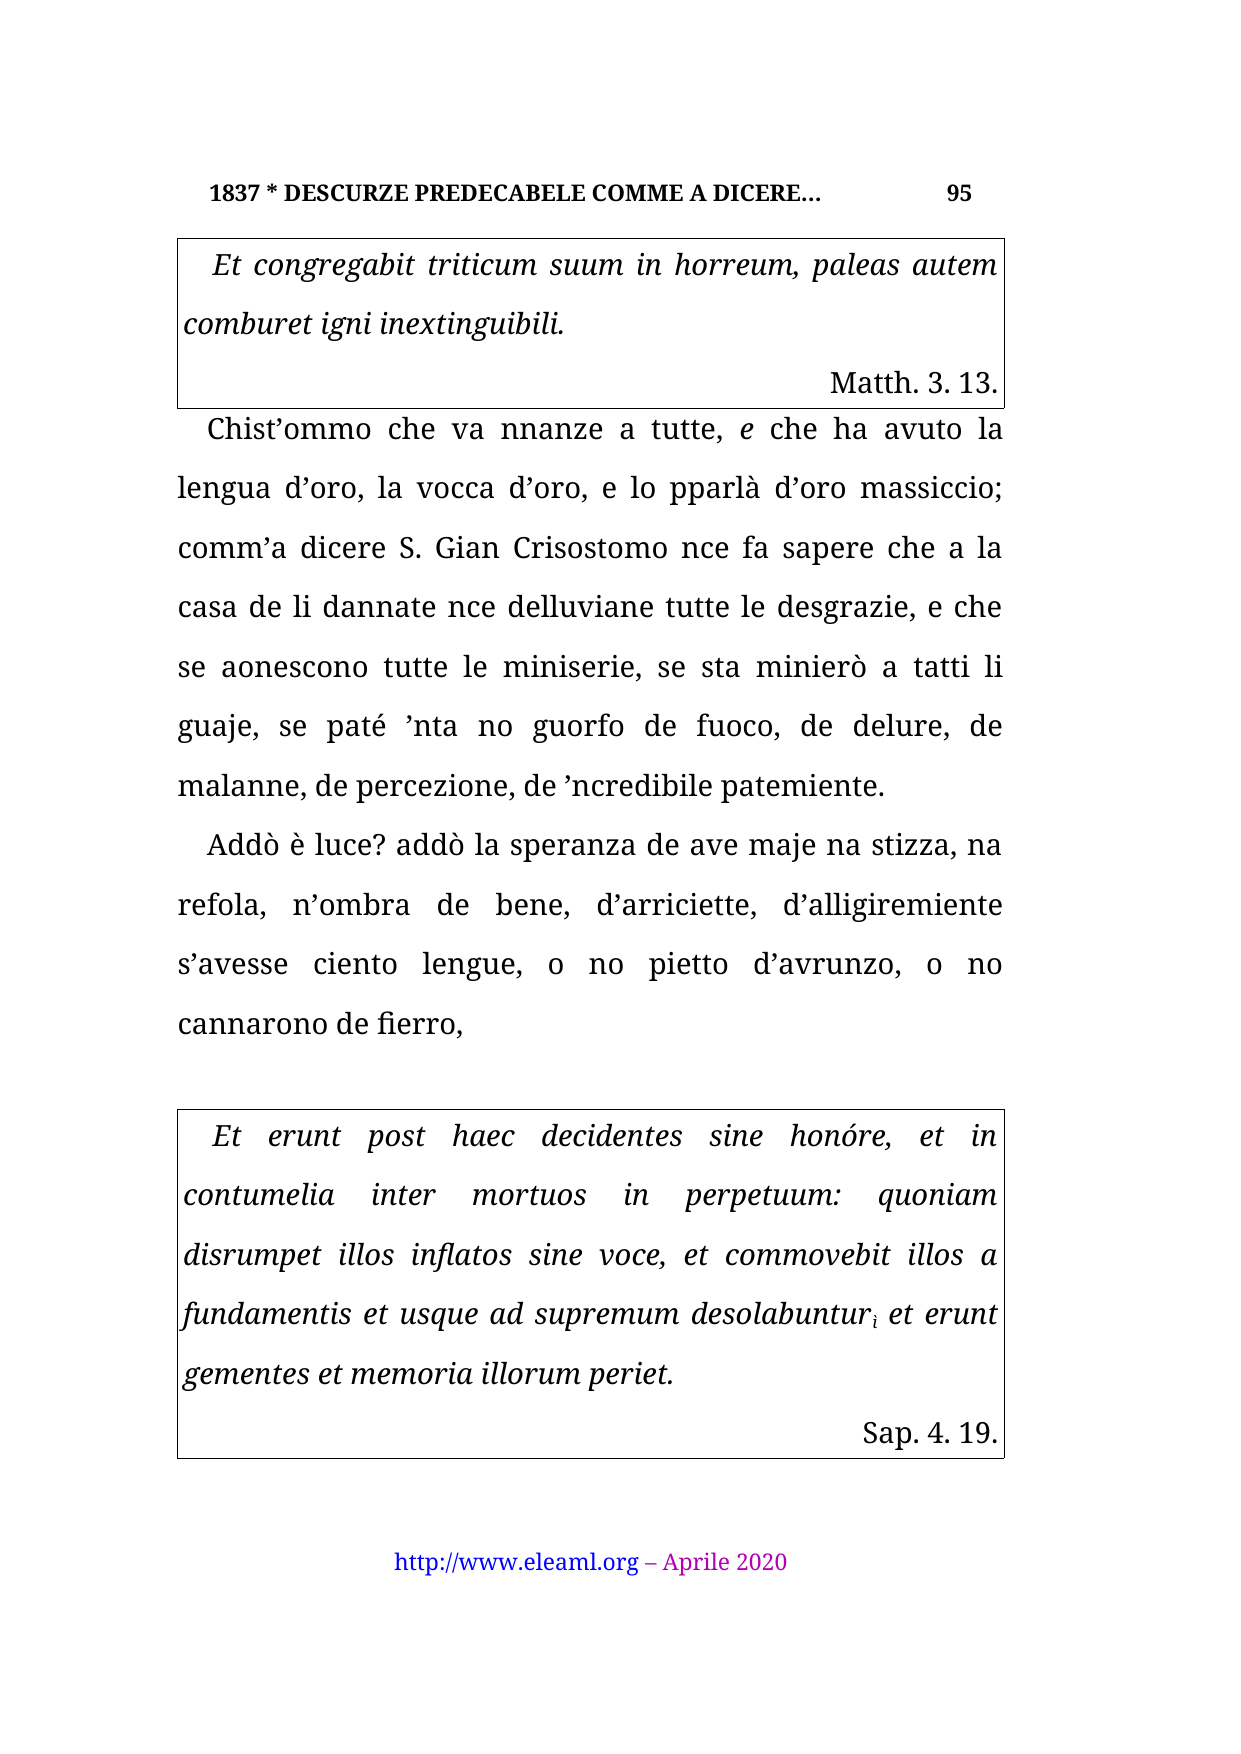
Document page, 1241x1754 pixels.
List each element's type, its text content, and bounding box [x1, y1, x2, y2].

text Addò è luce? addò la speranza de ave maje na stizza, na refola, n’ombra de bene, d’arriciette, d’alligiremiente s’avesse ciento lengue, o no pietto d’avrunzo, o no cannarono de fierro, [177, 824, 1004, 1043]
text Chist’ommo che va nnanze a tutte, e che ha avuto la lengua d’oro, la vocca d’oro, e lo pparlà d’oro massiccio; comm’a dicere S. Gian Crisostomo nce fa sapere che a la casa de li dannate nce delluviane tutte le desgrazie, e che se aonescono tutte le miniserie, se sta minierò a tatti li guaje, se paté ’nta no guorfo de fuoco, de delure, de malanne, de percezione, de ’ncredibile patemiente. [177, 409, 1004, 805]
table_header Et erunt post haec decidentes sine honóre, et in contumelia inter mortuos in perpetuum: quoniam disrumpet illos inflatos sine voce, et commovebit illos a fundamentis et usque ad supremum desolabunturì et erunt gementes et memoria illorum periet. Sap. 4. 19. [178, 1110, 1004, 1458]
table_header Et congregabit triticum suum in horreum, paleas autem comburet igni inextinguibili. Matth. 3. 13. [178, 239, 1004, 408]
